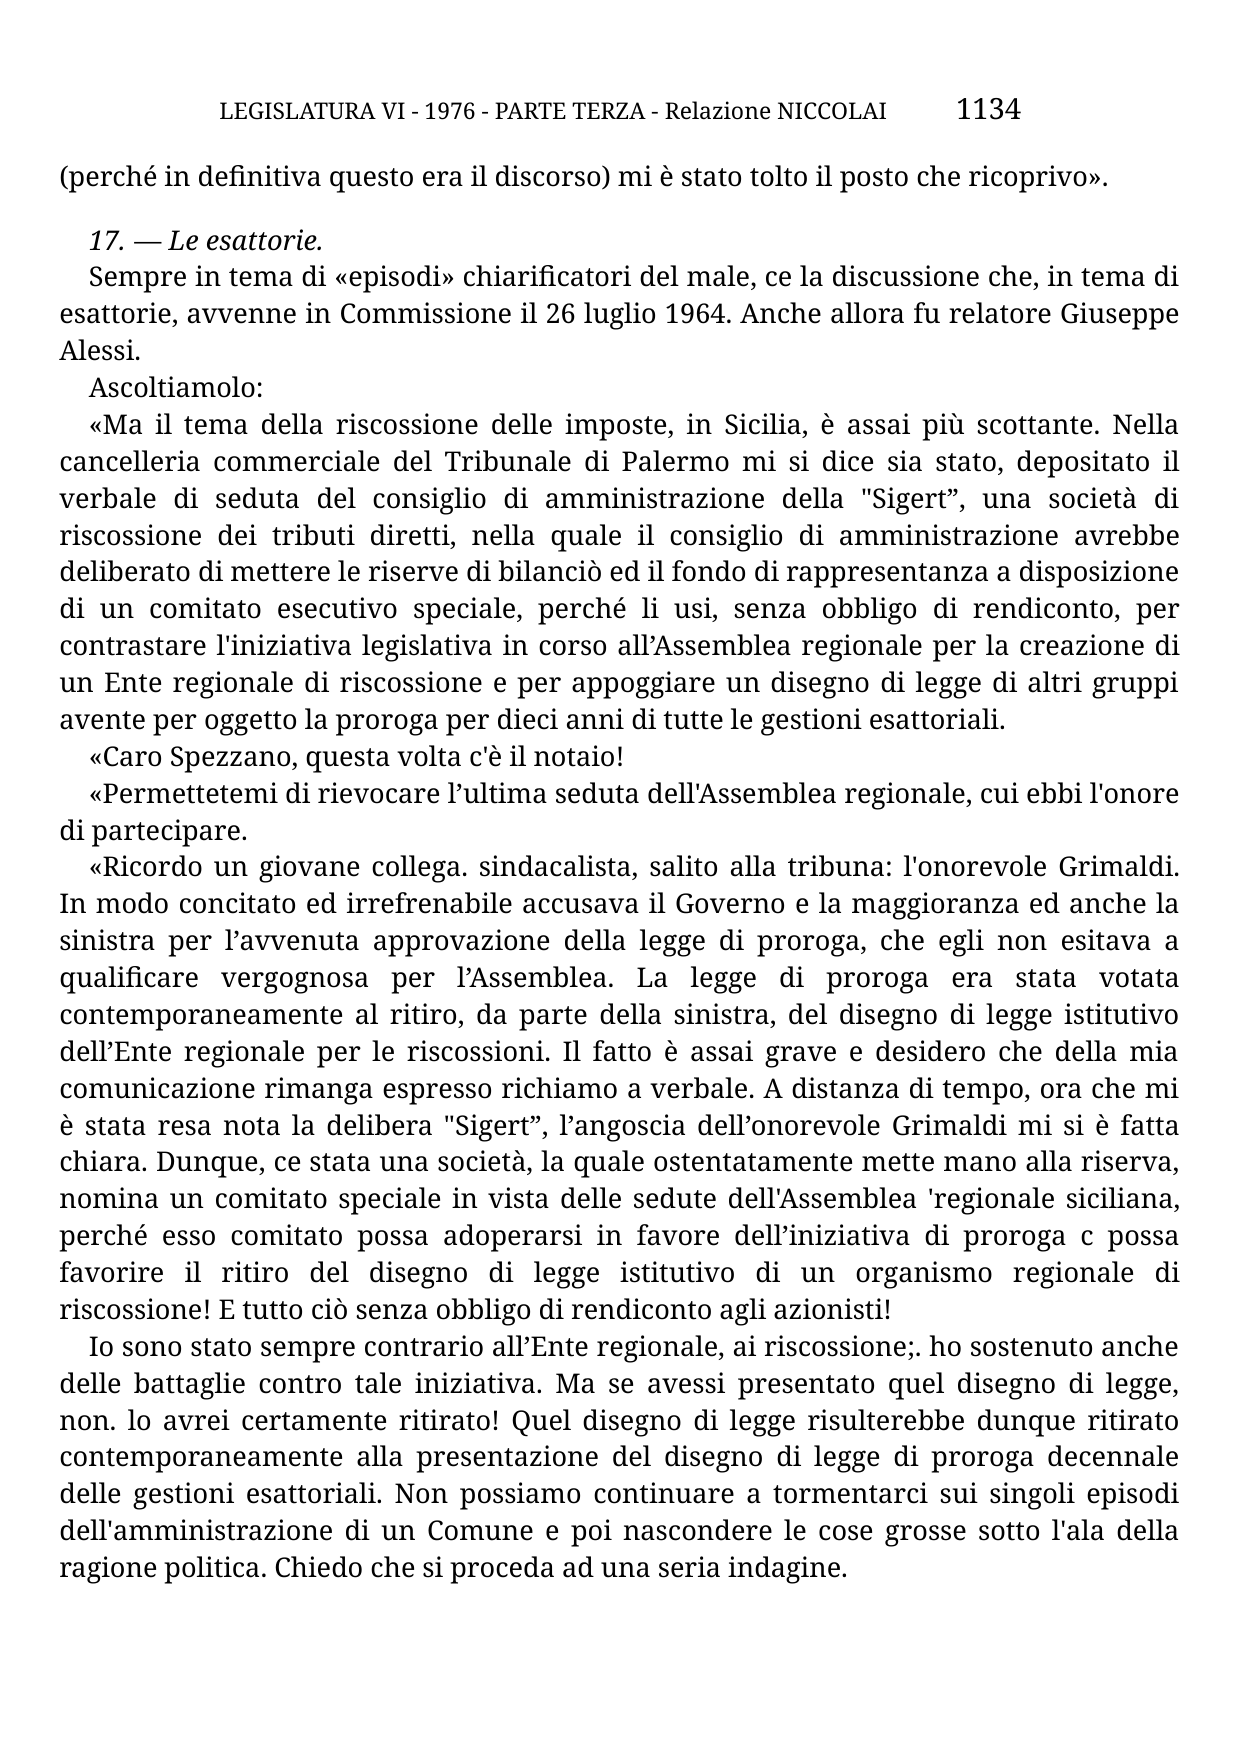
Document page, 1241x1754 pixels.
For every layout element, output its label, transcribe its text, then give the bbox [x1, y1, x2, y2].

text «Ricordo un giovane collega. sindacalista, salito alla tribuna: l'onorevole Grimaldi. In modo concitato ed irrefrenabile accusava il Governo e la maggioranza ed anche la sinistra per l’avvenuta approvazione della legge di proroga, che egli non esitava a qualificare vergognosa per l’Assemblea. La legge di proroga era stata votata contemporaneamente al ritiro, da parte della sinistra, del disegno di legge istitutivo dell’Ente regionale per le riscossioni. Il fatto è assai grave e desidero che della mia comunicazione rimanga espresso richiamo a verbale. A distanza di tempo, ora che mi è stata resa nota la delibera "Sigert”, l’angoscia dell’onorevole Grimaldi mi si è fatta chiara. Dunque, ce stata una società, la quale ostentatamente mette mano alla riserva, nomina un comitato speciale in vista delle sedute dell'Assemblea 'regionale siciliana, perché esso comitato possa adoperarsi in favore dell’iniziativa di proroga c possa favorire il ritiro del disegno di legge istitutivo di un organismo regionale di riscossione! E tutto ciò senza obbligo di rendiconto agli azionisti! [59, 848, 1181, 1327]
text Sempre in tema di «episodi» chiarificatori del male, ce la discussione che, in tema di esattorie, avvenne in Commissione il 26 luglio 1964. Anche allora fu relatore Giuseppe Alessi. [59, 258, 1181, 368]
text Ascoltiamolo: [59, 368, 1181, 405]
text «Caro Spezzano, questa volta c'è il notaio! [59, 737, 1181, 774]
text «Ma il tema della riscossione delle imposte, in Sicilia, è assai più scottante. Nella cancelleria commerciale del Tribunale di Palermo mi si dice sia stato, depositato il verbale di seduta del consiglio di amministrazione della "Sigert”, una società di riscossione dei tributi diretti, nella quale il consiglio di amministrazione avrebbe deliberato di mettere le riserve di bilanciò ed il fondo di rappresentanza a disposizione di un comitato esecutivo speciale, perché li usi, senza obbligo di rendiconto, per contrastare l'iniziativa legislativa in corso all’Assemblea regionale per la creazione di un Ente regionale di riscossione e per appoggiare un disegno di legge di altri gruppi avente per oggetto la proroga per dieci anni di tutte le gestioni esattoriali. [59, 405, 1181, 737]
text «Permettetemi di rievocare l’ultima seduta dell'Assemblea regionale, cui ebbi l'onore di partecipare. [59, 774, 1181, 848]
text (perché in definitiva questo era il discorso) mi è stato tolto il posto che ricoprivo». [59, 158, 1181, 194]
list — Le esattorie. [59, 221, 1181, 258]
text Io sono stato sempre contrario all’Ente regionale, ai riscossione;. ho sostenuto anche delle battaglie contro tale iniziativa. Ma se avessi presentato quel disegno di legge, non. lo avrei certamente ritirato! Quel disegno di legge risulterebbe dunque ritirato contemporaneamente alla presentazione del disegno di legge di proroga decennale delle gestioni esattoriali. Non possiamo continuare a tormentarci sui singoli episodi dell'amministrazione di un Comune e poi nascondere le cose grosse sotto l'ala della ragione politica. Chiedo che si proceda ad una seria indagine. [59, 1327, 1181, 1585]
